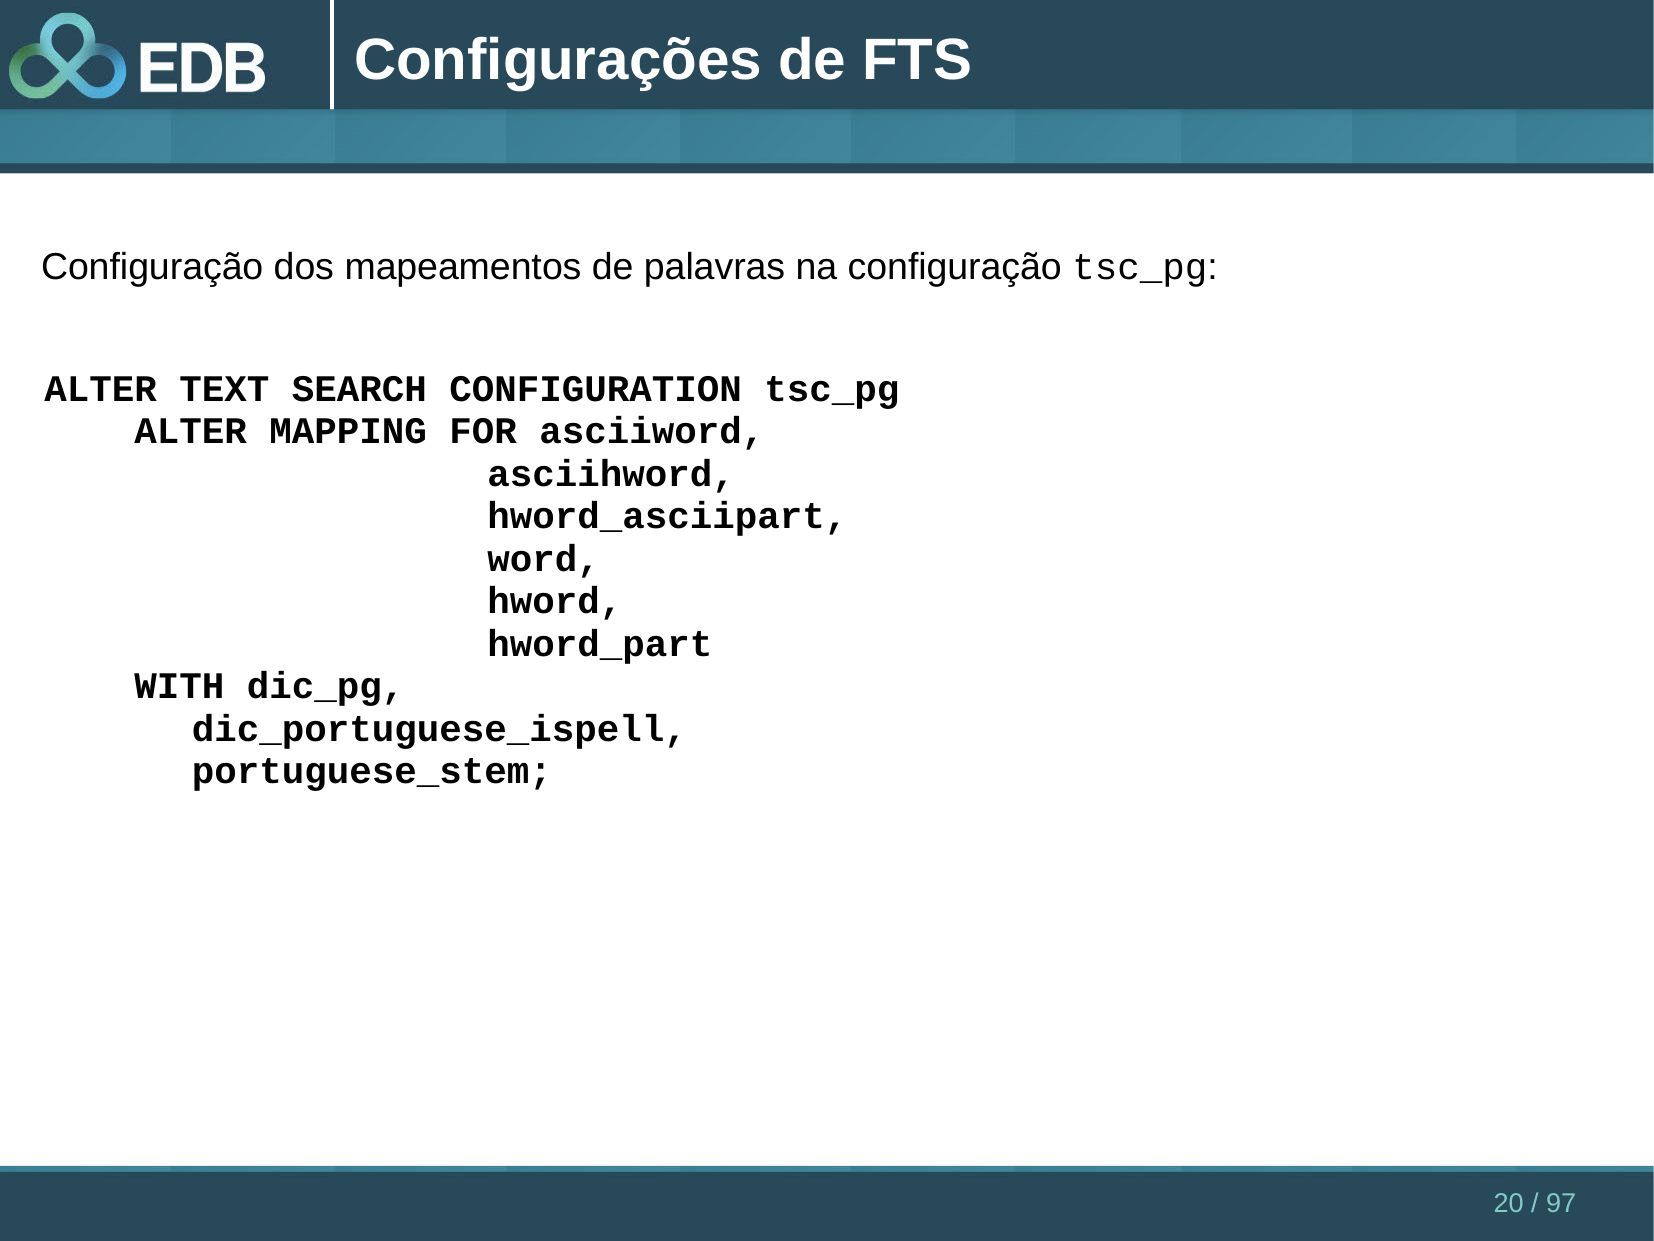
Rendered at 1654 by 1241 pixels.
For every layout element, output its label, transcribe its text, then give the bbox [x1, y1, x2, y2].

title Configurações de FTS [354, 26, 1595, 92]
text_box Configuração dos mapeamentos de palavras na configuração tsc_pg: [26, 238, 1329, 299]
picture [0, 0, 1654, 1241]
text_box ALTER TEXT SEARCH CONFIGURATION tsc_pg ALTER MAPPING FOR asciiword, asciihword, hword_asciipart, word, hword, hword_part WITH dic_pg, dic_portuguese_ispell, portuguese_stem; [29, 362, 945, 803]
